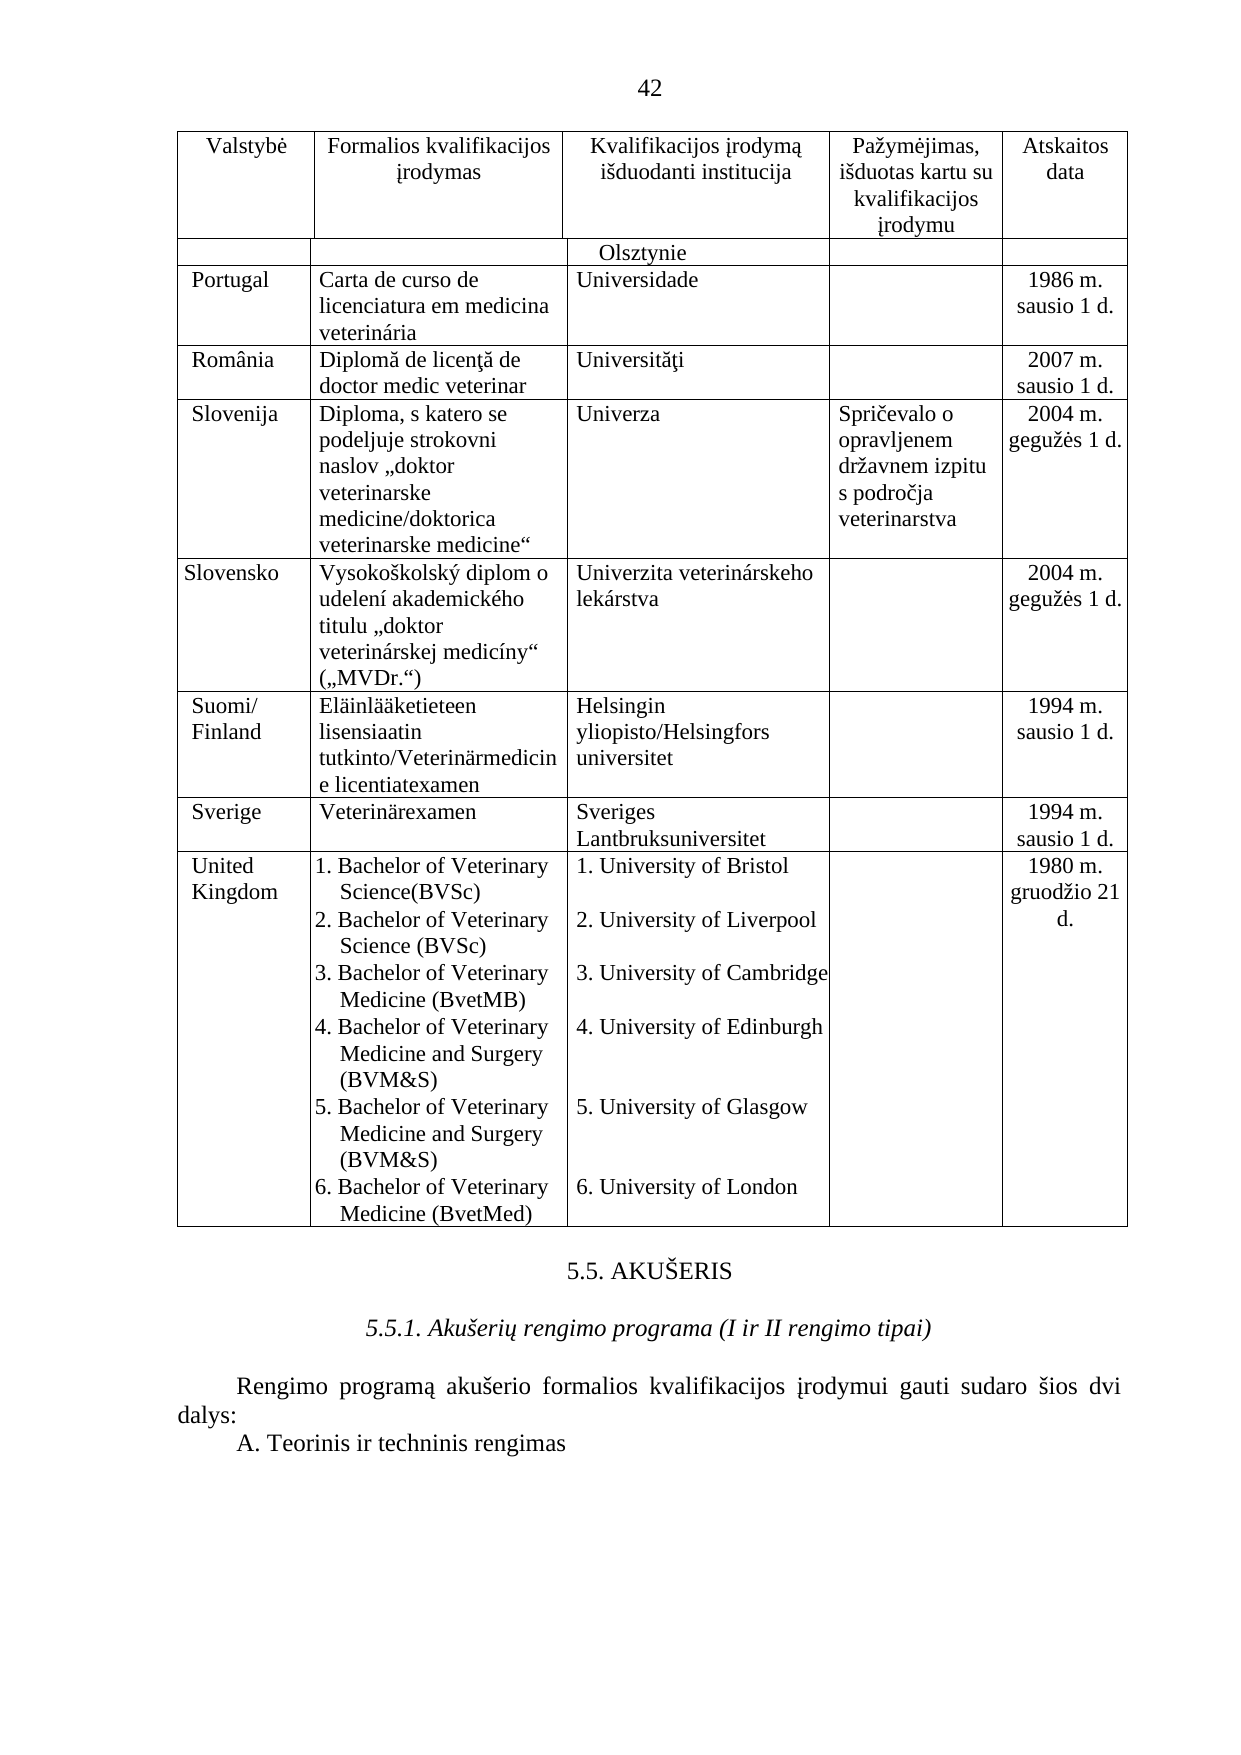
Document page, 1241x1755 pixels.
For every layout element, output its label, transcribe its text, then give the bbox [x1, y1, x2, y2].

table_cell Carta de curso de licenciatura em medicina veterinária [311, 266, 567, 345]
table_cell 1994 m. sausio 1 d. [1003, 692, 1127, 797]
text 5.5. AKUŠERIS [177, 1256, 1122, 1285]
table_cell Slovensko [178, 559, 310, 691]
table_cell 5. University of Glasgow [568, 1092, 829, 1172]
table_cell Universităţi [568, 346, 829, 399]
text Rengimo programą akušerio formalios kvalifikacijos įrodymui gauti sudaro šios dvi dalys: [177, 1371, 1122, 1428]
table_header Kvalifikacijos įrodymą išduodanti institucija [563, 132, 829, 237]
table_cell [178, 239, 310, 265]
table_cell România [178, 346, 310, 399]
table_cell 1986 m. sausio 1 d. [1003, 266, 1127, 345]
text 5.5.1. Akušerių rengimo programa (I ir II rengimo tipai) [177, 1313, 1122, 1342]
table_header Formalios kvalifikacijos įrodymas [315, 132, 562, 237]
table_cell Sverige [178, 798, 310, 851]
table_cell [830, 852, 1002, 1226]
table_cell Suomi/ Finland [178, 692, 310, 797]
table_cell 1. University of Bristol [568, 852, 829, 905]
table_cell [830, 266, 1002, 345]
table_cell 6. University of London [568, 1173, 829, 1226]
table_cell Spričevalo o opravljenem državnem izpitu s področja veterinarstva [830, 400, 1002, 558]
table_cell Univerzita veterinárskeho lekárstva [568, 559, 829, 691]
table_cell [830, 346, 1002, 399]
table_cell 2. Bachelor of Veterinary Science (BVSc) [311, 905, 567, 958]
table_cell Olsztynie [568, 239, 829, 265]
table_cell Diploma, s katero se podeljuje strokovni naslov „doktor veterinarske medicine/doktorica veterinarske medicine“ [311, 400, 567, 558]
table_header Atskaitos data [1003, 132, 1127, 237]
table_cell 1. Bachelor of Veterinary Science(BVSc) [311, 852, 567, 905]
table_cell Eläinlääketieteen lisensiaatin tutkinto/Veterinärmedicine licentiatexamen [311, 692, 567, 797]
table_cell Portugal [178, 266, 310, 345]
table_cell Univerza [568, 400, 829, 558]
table_cell 2. University of Liverpool [568, 905, 829, 958]
table_cell 2004 m. gegužės 1 d. [1003, 400, 1127, 558]
table_cell Vysokoškolský diplom o udelení akademického titulu „doktor veterinárskej medicíny“ („MVDr.“) [311, 559, 567, 691]
table_cell 1980 m. gruodžio 21 d. [1003, 852, 1127, 1226]
table_header Valstybė [178, 132, 314, 237]
table_cell 3. Bachelor of Veterinary Medicine (BvetMB) [311, 959, 567, 1012]
table_cell Helsingin yliopisto/Helsingfors universitet [568, 692, 829, 797]
table_cell [830, 559, 1002, 691]
table_cell 3. University of Cambridge [568, 959, 829, 1012]
table_cell 1994 m. sausio 1 d. [1003, 798, 1127, 851]
table_cell 2004 m. gegužės 1 d. [1003, 559, 1127, 691]
table_cell Veterinärexamen [311, 798, 567, 851]
text A. Teorinis ir techninis rengimas [177, 1428, 1122, 1457]
table_cell 2007 m. sausio 1 d. [1003, 346, 1127, 399]
table_cell [830, 239, 1002, 265]
table_cell Slovenija [178, 400, 310, 558]
table_cell Sveriges Lantbruksuniversitet [568, 798, 829, 851]
table_cell United Kingdom [178, 852, 310, 1226]
table_cell Universidade [568, 266, 829, 345]
table_cell 6. Bachelor of Veterinary Medicine (BvetMed) [311, 1173, 567, 1226]
table_cell Diplomă de licenţă de doctor medic veterinar [311, 346, 567, 399]
table_cell 4. Bachelor of Veterinary Medicine and Surgery (BVM&S) [311, 1012, 567, 1092]
table_cell 5. Bachelor of Veterinary Medicine and Surgery (BVM&S) [311, 1092, 567, 1172]
table_cell [311, 239, 567, 265]
table_cell [830, 692, 1002, 797]
table_cell [830, 798, 1002, 851]
table_cell 4. University of Edinburgh [568, 1012, 829, 1092]
table_cell [1003, 239, 1127, 265]
table_header Pažymėjimas, išduotas kartu su kvalifikacijos įrodymu [830, 132, 1002, 237]
